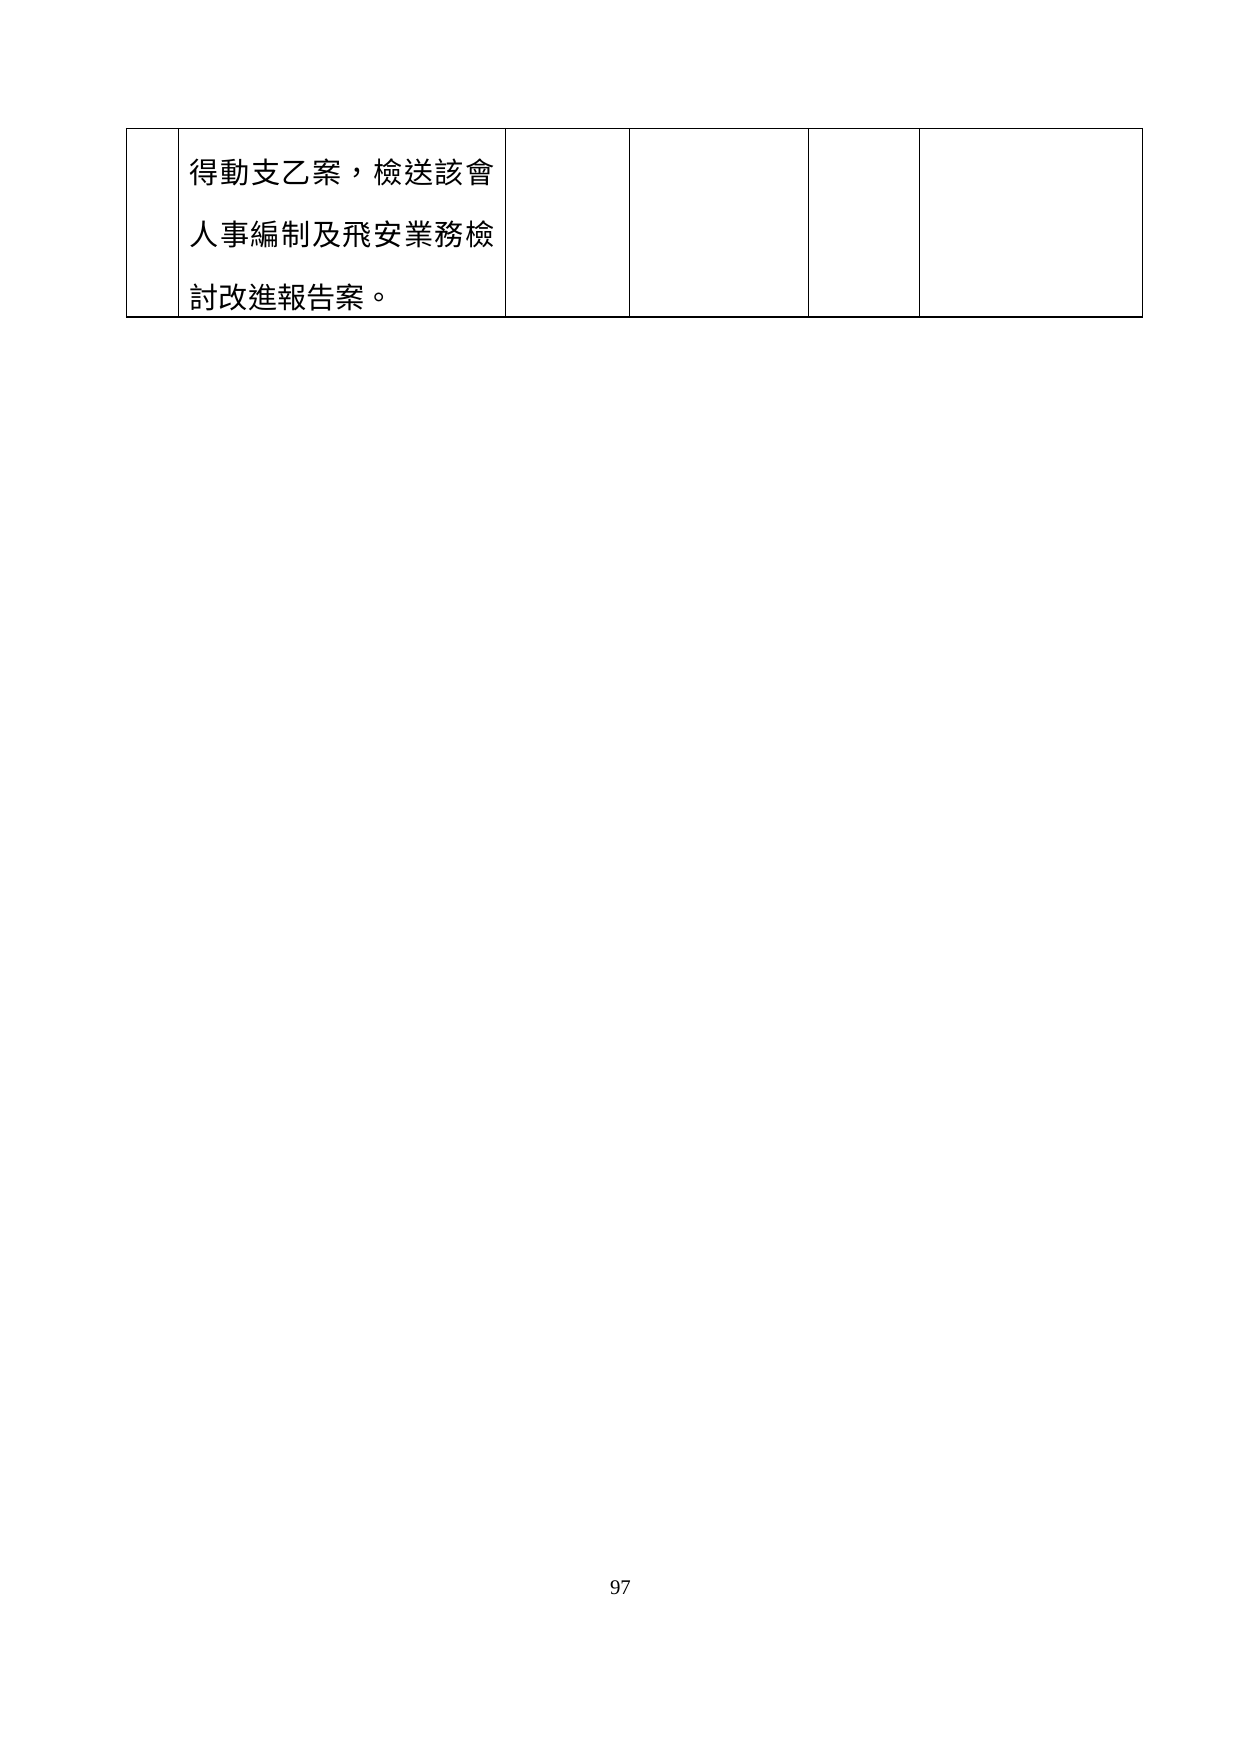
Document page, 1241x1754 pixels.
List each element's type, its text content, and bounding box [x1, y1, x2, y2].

table_cell 得動支乙案，檢送該會人事編制及飛安業務檢討改進報告案。 [179, 129, 505, 316]
table_cell [920, 129, 1142, 316]
table_cell [506, 129, 629, 316]
table_cell [809, 129, 919, 316]
table_cell [630, 129, 808, 316]
table_cell [127, 129, 178, 316]
